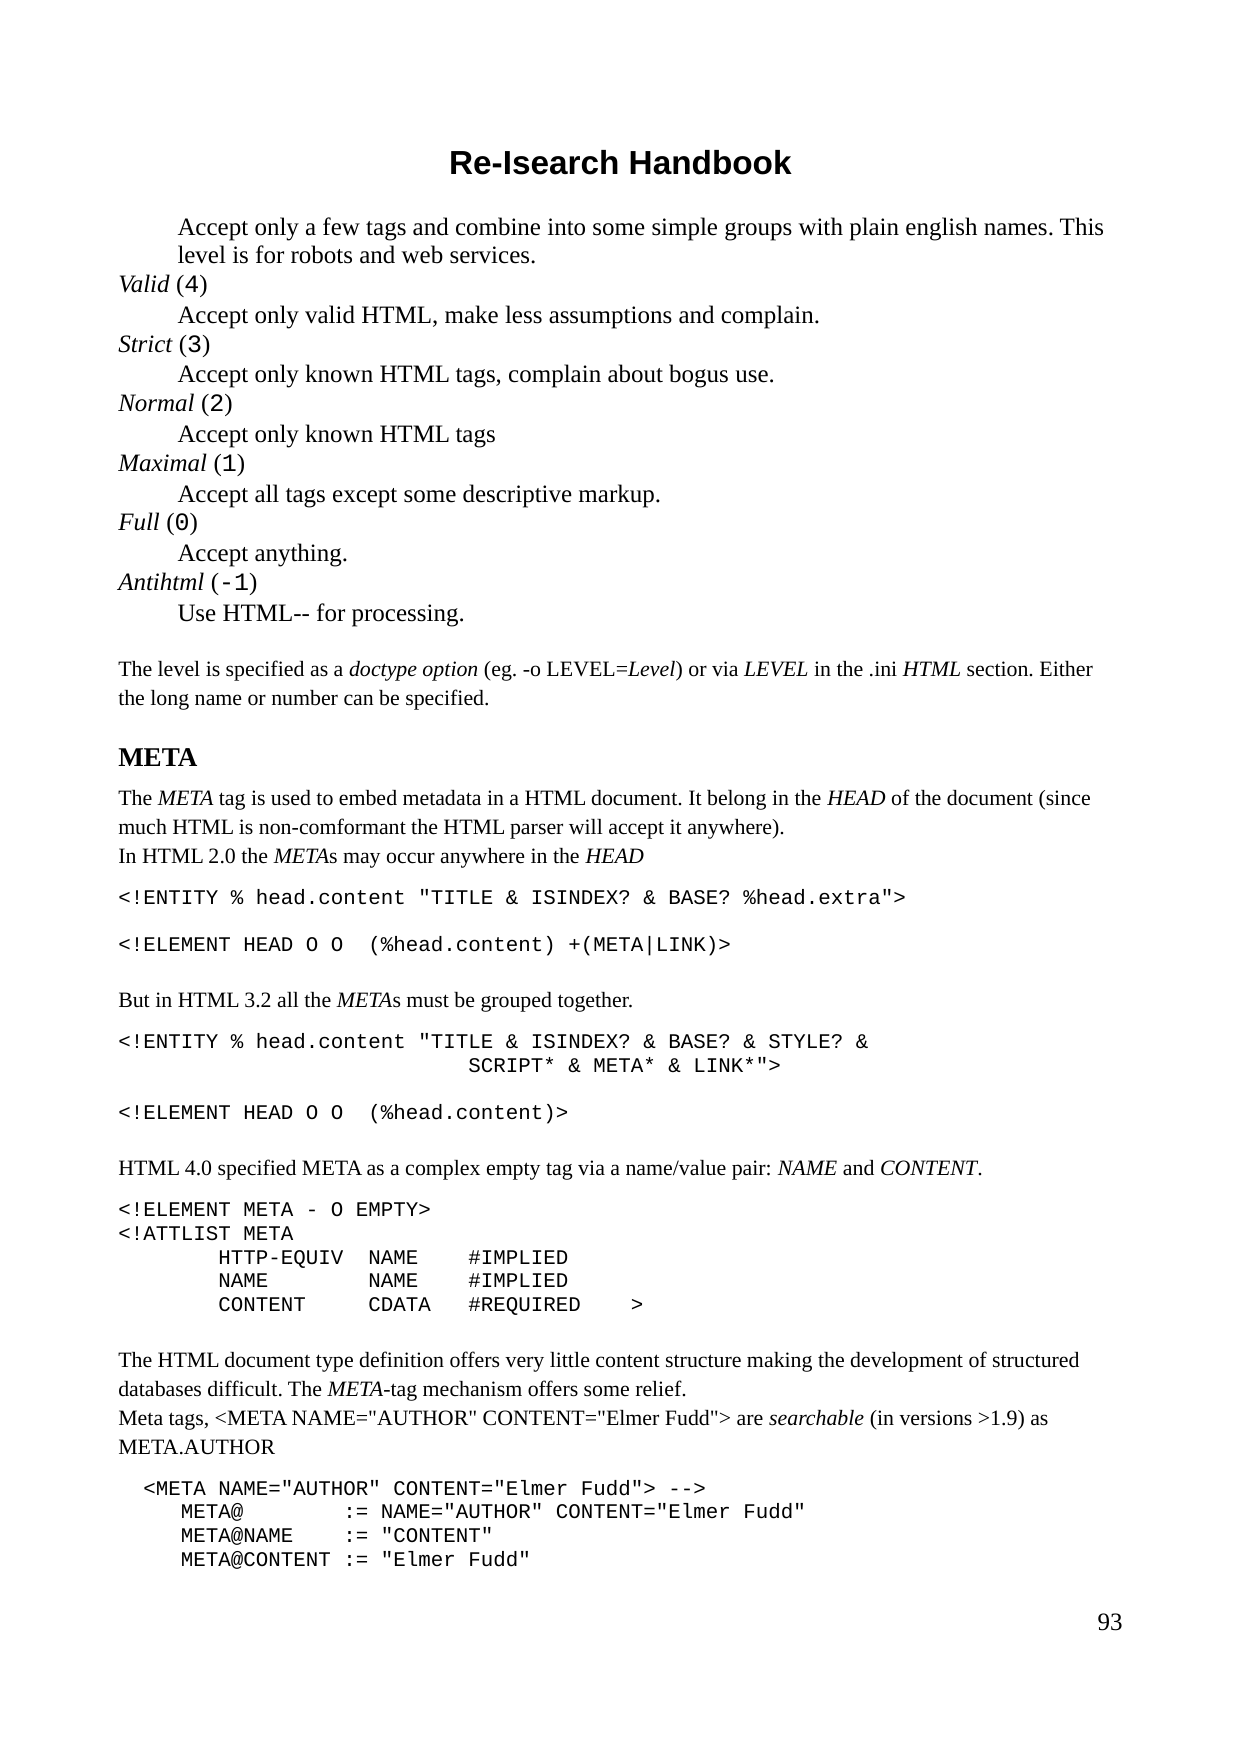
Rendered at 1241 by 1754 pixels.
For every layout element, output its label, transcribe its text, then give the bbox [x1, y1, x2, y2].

subtitle Antihtml (-1) [118, 567, 1122, 598]
list Accept only a few tags and combine into some simple groups with plain english names. This level is for robots and web services. [177, 212, 1122, 269]
text <!ELEMENT HEAD O O (%head.content)> [118, 1102, 1122, 1126]
text META@CONTENT := "Elmer Fudd" [118, 1549, 1122, 1572]
text The level is specified as a doctype option (eg. -o LEVEL=Level) or via LEVEL in the .ini HTML section. Either the long name or number can be specified. [118, 656, 1122, 710]
text <!ELEMENT HEAD O O (%head.content) +(META|LINK)> [118, 934, 1122, 958]
list Accept only known HTML tags [177, 419, 1122, 448]
text The HTML document type definition offers very little content structure making the development of structured databases difficult. The META-tag mechanism offers some relief. [118, 1347, 1122, 1401]
text SCRIPT* & META* & LINK*"> [118, 1055, 1122, 1079]
list Accept anything. [177, 538, 1122, 567]
text <!ENTITY % head.content "TITLE & ISINDEX? & BASE? & STYLE? & [118, 1031, 1122, 1055]
text HTML 4.0 specified META as a complex empty tag via a name/value pair: NAME and CONTENT. [118, 1155, 1122, 1181]
subtitle META [118, 741, 1122, 773]
text <!ATTLIST META [118, 1223, 1122, 1247]
text HTTP-EQUIV NAME #IMPLIED [118, 1247, 1122, 1270]
text <!ENTITY % head.content "TITLE & ISINDEX? & BASE? %head.extra"> [118, 887, 1122, 911]
list Accept all tags except some descriptive markup. [177, 479, 1122, 507]
subtitle Maximal (1) [118, 448, 1122, 479]
list Accept only valid HTML, make less assumptions and complain. [177, 300, 1122, 329]
text <META NAME="AUTHOR" CONTENT="Elmer Fudd"> --> [118, 1478, 1122, 1502]
list Use HTML-- for processing. [177, 598, 1122, 627]
text The META tag is used to embed metadata in a HTML document. It belong in the HEAD of the document (since much HTML is non-comformant the HTML parser will accept it anywhere). [118, 785, 1122, 839]
subtitle Normal (2) [118, 388, 1122, 419]
subtitle Strict (3) [118, 329, 1122, 359]
subtitle Full (0) [118, 507, 1122, 538]
text <!ELEMENT META - O EMPTY> [118, 1199, 1122, 1223]
text In HTML 2.0 the METAs may occur anywhere in the HEAD [118, 843, 1122, 868]
text META@NAME := "CONTENT" [118, 1525, 1122, 1549]
text CONTENT CDATA #REQUIRED > [118, 1294, 1122, 1318]
text NAME NAME #IMPLIED [118, 1270, 1122, 1294]
text META@ := NAME="AUTHOR" CONTENT="Elmer Fudd" [118, 1502, 1122, 1525]
text Meta tags, <META NAME="AUTHOR" CONTENT="Elmer Fudd"> are searchable (in versions >1.9) as META.AUTHOR [118, 1405, 1122, 1459]
text But in HTML 3.2 all the METAs must be grouped together. [118, 987, 1122, 1013]
list Accept only known HTML tags, complain about bogus use. [177, 359, 1122, 388]
subtitle Valid (4) [118, 269, 1122, 300]
